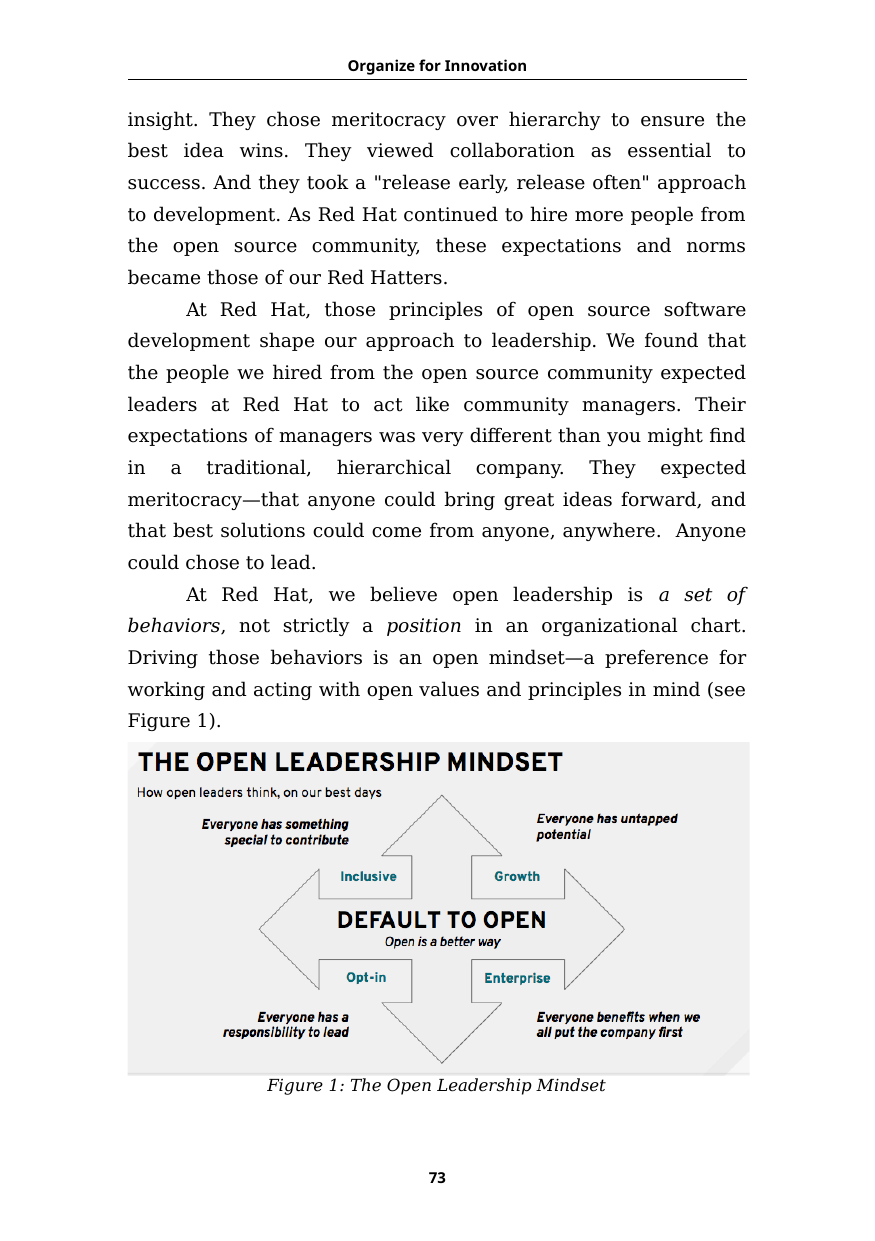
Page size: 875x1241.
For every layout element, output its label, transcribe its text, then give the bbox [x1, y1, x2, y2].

text At Red Hat, those principles of open source software development shape our approach to leadership. We found that the people we hired from the open source community expected leaders at Red Hat to act like community managers. Their expectations of managers was very different than you might find in a traditional, hierarchical company. They expected meritocracy—that anyone could bring great ideas forward, and that best solutions could come from anyone, anywhere. Anyone could chose to lead. [127, 299, 747, 574]
text At Red Hat, we believe open leadership is a set of behaviors, not strictly a position in an organizational chart. Driving those behaviors is an open mindset—a preference for working and acting with open values and principles in mind (see Figure 1). [127, 584, 747, 732]
text Figure 1: The Open Leadership Mindset [127, 1076, 747, 1095]
text insight. They chose meritocracy over hierarchy to ensure the best idea wins. They viewed collaboration as essential to success. And they took a "release early, release often" approach to development. As Red Hat continued to hire more people from the open source community, these expectations and norms became those of our Red Hatters. [127, 109, 747, 289]
picture [127, 742, 750, 1076]
